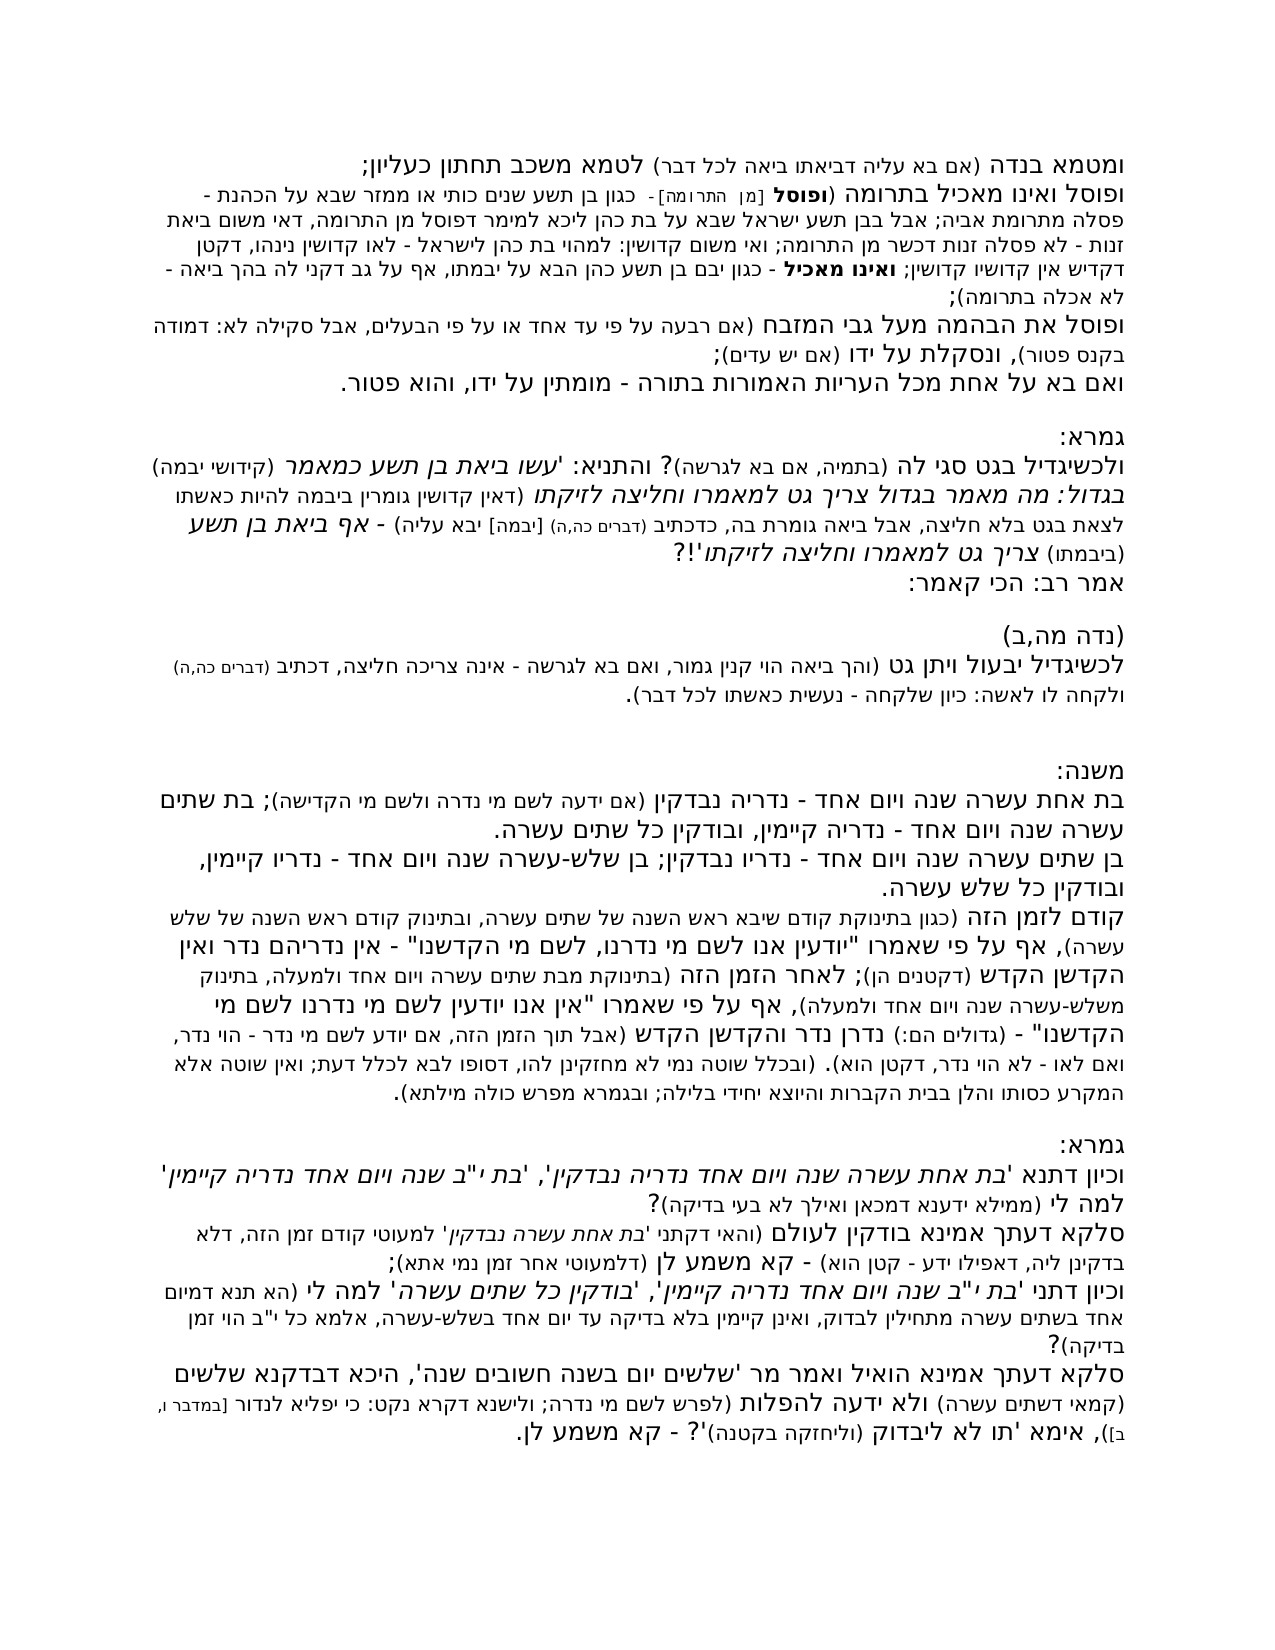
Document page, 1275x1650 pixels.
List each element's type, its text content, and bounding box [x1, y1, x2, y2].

text בת אחת עשרה שנה ויום אחד - נדריה נבדקין (אם ידעה לשם מי נדרה ולשם מי הקדישה); בת שתים עשרה שנה ויום אחד - נדריה קיימין, ובודקין כל שתים עשרה. [150, 786, 1125, 844]
text גמרא: [150, 422, 1125, 451]
text סלקא דעתך אמינא הואיל ואמר מר 'שלשים יום בשנה חשובים שנה', היכא דבדקנא שלשים (קמאי דשתים עשרה) ולא ידעה להפלות (לפרש לשם מי נדרה; ולישנא דקרא נקט: כי יפליא לנדור [במדבר ו,ב]), אימא 'תו לא ליבדוק (וליחזקה בקטנה)'? - קא משמע לן. [150, 1359, 1125, 1447]
text לכשיגדיל יבעול ויתן גט (והך ביאה הוי קנין גמור, ואם בא לגרשה - אינה צריכה חליצה, דכתיב (דברים כה,ה) ולקחה לו לאשה: כיון שלקחה - נעשית כאשתו לכל דבר). [150, 650, 1125, 708]
text בן שתים עשרה שנה ויום אחד - נדריו נבדקין; בן שלש-עשרה שנה ויום אחד - נדריו קיימין, ובודקין כל שלש עשרה. [150, 844, 1125, 902]
text משנה: [150, 757, 1125, 786]
text ופוסל את הבהמה מעל גבי המזבח (אם רבעה על פי עד אחד או על פי הבעלים, אבל סקילה לא: דמודה בקנס פטור), ונסקלת על ידו (אם יש עדים); [150, 310, 1125, 369]
text אמר רב: הכי קאמר: [150, 568, 1125, 597]
text וכיון דתני 'בת י"ב שנה ויום אחד נדריה קיימין', 'בודקין כל שתים עשרה' למה לי (הא תנא דמיום אחד בשתים עשרה מתחילין לבדוק, ואינן קיימין בלא בדיקה עד יום אחד בשלש-עשרה, אלמא כל י"ב הוי זמן בדיקה)? [150, 1276, 1125, 1359]
text גמרא: [150, 1131, 1125, 1160]
text ופוסל ואינו מאכיל בתרומה (ופוסל [מן התרומה]- כגון בן תשע שנים כותי או ממזר שבא על הכהנת - פסלה מתרומת אביה; אבל בבן תשע ישראל שבא על בת כהן ליכא למימר דפוסל מן התרומה, דאי משום ביאת זנות - לא פסלה זנות דכשר מן התרומה; ואי משום קדושין: למהוי בת כהן לישראל - לאו קדושין נינהו, דקטן דקדיש אין קדושיו קדושין; ואינו מאכיל - כגון יבם בן תשע כהן הבא על יבמתו, אף על גב דקני לה בהך ביאה - לא אכלה בתרומה); [150, 179, 1125, 310]
text ואם בא על אחת מכל העריות האמורות בתורה - מומתין על ידו, והוא פטור. [150, 369, 1125, 398]
text קודם לזמן הזה (כגון בתינוקת קודם שיבא ראש השנה של שתים עשרה, ובתינוק קודם ראש השנה של שלש עשרה), אף על פי שאמרו "יודעין אנו לשם מי נדרנו, לשם מי הקדשנו" - אין נדריהם נדר ואין הקדשן הקדש (דקטנים הן); לאחר הזמן הזה (בתינוקת מבת שתים עשרה ויום אחד ולמעלה, בתינוק משלש-עשרה שנה ויום אחד ולמעלה), אף על פי שאמרו "אין אנו יודעין לשם מי נדרנו לשם מי הקדשנו" - (גדולים הם:) נדרן נדר והקדשן הקדש (אבל תוך הזמן הזה, אם יודע לשם מי נדר - הוי נדר, ואם לאו - לא הוי נדר, דקטן הוא). (ובכלל שוטה נמי לא מחזקינן להו, דסופו לבא לכלל דעת; ואין שוטה אלא המקרע כסותו והלן בבית הקברות והיוצא יחידי בלילה; ובגמרא מפרש כולה מילתא). [150, 902, 1125, 1107]
text (נדה מה,ב) [150, 621, 1125, 650]
text ולכשיגדיל בגט סגי לה (בתמיה, אם בא לגרשה)? והתניא: 'עשו ביאת בן תשע כמאמר (קידושי יבמה) בגדול: מה מאמר בגדול צריך גט למאמרו וחליצה לזיקתו (דאין קדושין גומרין ביבמה להיות כאשתו לצאת בגט בלא חליצה, אבל ביאה גומרת בה, כדכתיב (דברים כה,ה) [יבמה] יבא עליה) - אף ביאת בן תשע (ביבמתו) צריך גט למאמרו וחליצה לזיקתו'!? [150, 451, 1125, 568]
text וכיון דתנא 'בת אחת עשרה שנה ויום אחד נדריה נבדקין', 'בת י"ב שנה ויום אחד נדריה קיימין' למה לי (ממילא ידענא דמכאן ואילך לא בעי בדיקה)? [150, 1160, 1125, 1218]
text סלקא דעתך אמינא בודקין לעולם (והאי דקתני 'בת אחת עשרה נבדקין' למעוטי קודם זמן הזה, דלא בדקינן ליה, דאפילו ידע - קטן הוא) - קא משמע לן (דלמעוטי אחר זמן נמי אתא); [150, 1218, 1125, 1276]
text ומטמא בנדה (אם בא עליה דביאתו ביאה לכל דבר) לטמא משכב תחתון כעליון; [150, 150, 1125, 179]
